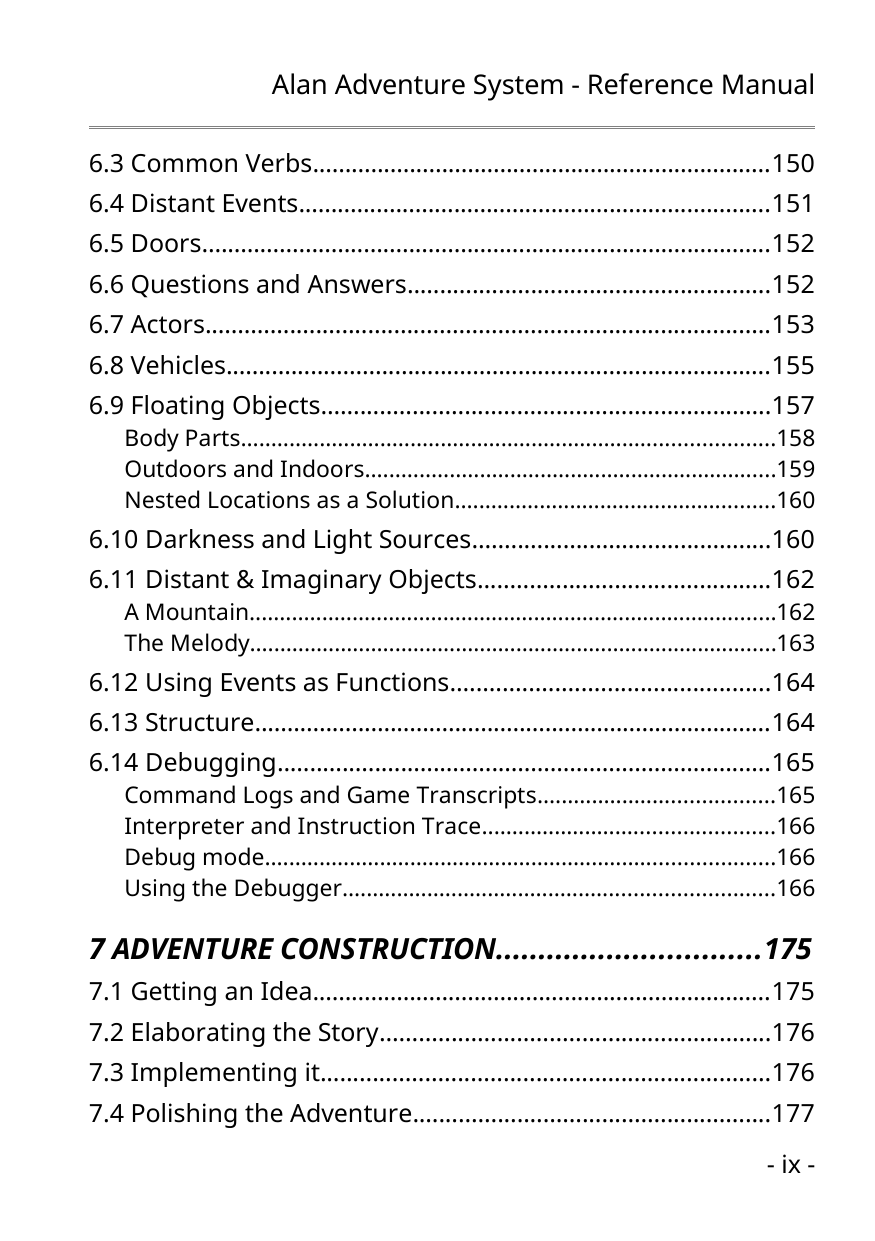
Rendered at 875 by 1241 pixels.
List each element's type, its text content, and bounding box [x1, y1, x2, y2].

text Body Parts 158 [118, 422, 815, 453]
text 6.3 Common Verbs 150 [88, 146, 815, 179]
text 7.3 Implementing it 176 [88, 1055, 815, 1089]
text Interpreter and Instruction Trace 166 [118, 810, 815, 841]
text 6.8 Vehicles 155 [88, 348, 815, 382]
text The Melody 163 [118, 627, 815, 658]
text Outdoors and Indoors 159 [118, 453, 815, 484]
text 7.4 Polishing the Adventure 177 [88, 1096, 815, 1129]
text 7.2 Elaborating the Story 176 [88, 1015, 815, 1049]
text 6.9 Floating Objects 157 [88, 388, 815, 422]
text Command Logs and Game Transcripts 165 [118, 779, 815, 810]
text 6.14 Debugging 165 [88, 745, 815, 779]
text A Mountain 162 [118, 596, 815, 627]
text 6.13 Structure 164 [88, 705, 815, 739]
text Using the Debugger 166 [118, 872, 815, 903]
text 6.4 Distant Events 151 [88, 186, 815, 220]
text 6.10 Darkness and Light Sources 160 [88, 522, 815, 556]
text 6.12 Using Events as Functions 164 [88, 664, 815, 698]
text 6.5 Doors 152 [88, 226, 815, 260]
text Nested Locations as a Solution 160 [118, 484, 815, 515]
text 7 Adventure Construction 175 [88, 928, 815, 968]
text Debug mode 166 [118, 841, 815, 872]
text 6.6 Questions and Answers 152 [88, 267, 815, 301]
text 6.11 Distant & Imaginary Objects 162 [88, 562, 815, 596]
text 6.7 Actors 153 [88, 307, 815, 341]
text 7.1 Getting an Idea 175 [88, 974, 815, 1008]
